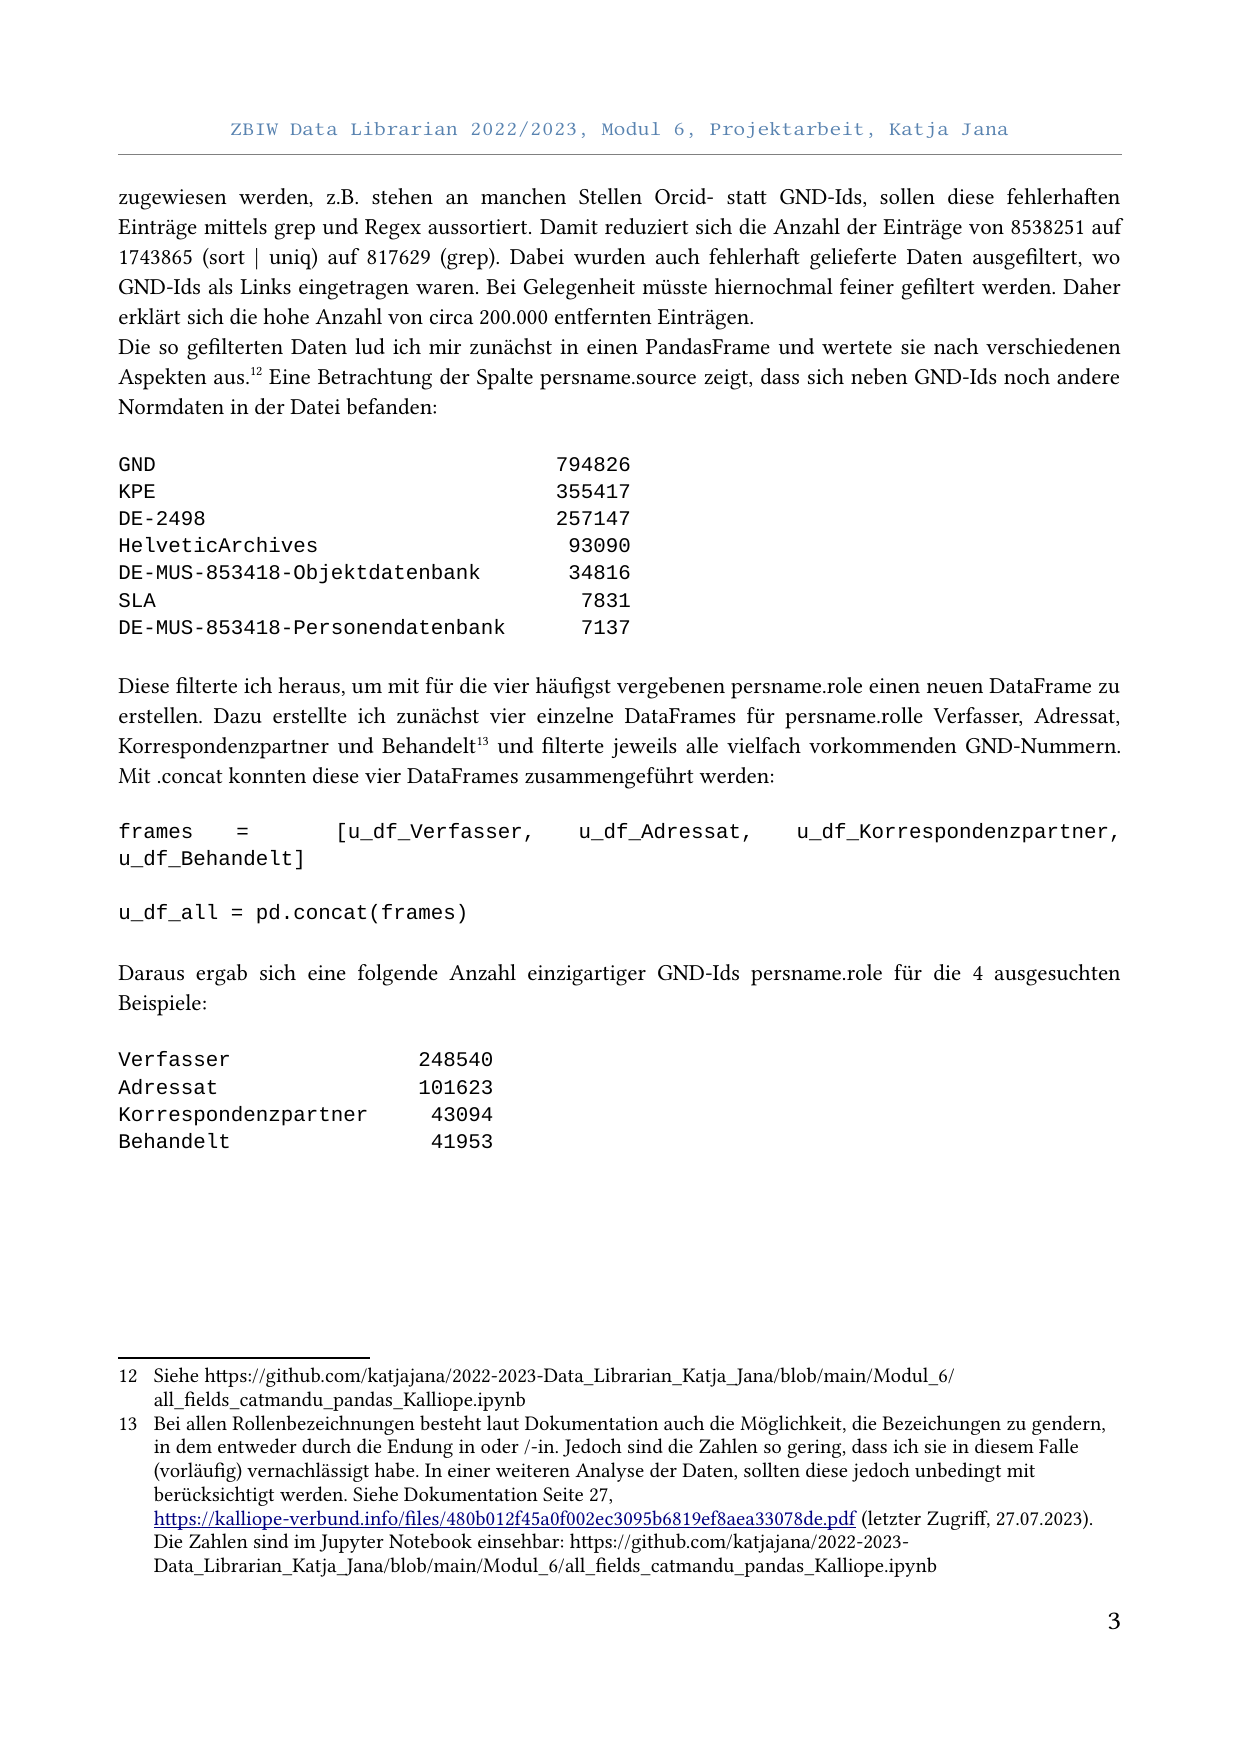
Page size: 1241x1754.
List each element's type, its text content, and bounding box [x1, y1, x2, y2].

text Die so gefilterten Daten lud ich mir zunächst in einen PandasFrame und wertete sie nach verschiedenen Aspekten aus. Eine Betrachtung der Spalte persname.source zeigt, dass sich neben GND-Ids noch andere Normdaten in der Datei befanden: [118, 334, 1122, 420]
text u_df_all = pd.concat(frames) [118, 902, 1122, 926]
text Siehe https://github.com/katjajana/2022-2023-Data_Librarian_Katja_Jana/blob/main/Modul_6/all_fields_catmandu_pandas_Kalliope.ipynb [118, 1364, 1122, 1412]
text DE-MUS-853418-Personendatenbank 7137 [118, 617, 1122, 640]
text Korrespondenzpartner 43094 [118, 1104, 1122, 1127]
text zugewiesen werden, z.B. stehen an manchen Stellen Orcid- statt GND-Ids, sollen diese fehlerhaften Einträge mittels grep und Regex aussortiert. Damit reduziert sich die Anzahl der Einträge von 8538251 auf 1743865 (sort | uniq) auf 817629 (grep). Dabei wurden auch fehlerhaft gelieferte Daten ausgefiltert, wo GND-Ids als Links eingetragen waren. Bei Gelegenheit müsste hiernochmal feiner gefiltert werden. Daher erklärt sich die hohe Anzahl von circa 200.000 entfernten Einträgen. [118, 184, 1122, 330]
text SLA 7831 [118, 589, 1122, 613]
text DE-MUS-853418-Objektdatenbank 34816 [118, 562, 1122, 586]
text DE-2498 257147 [118, 508, 1122, 532]
text Behandelt 41953 [118, 1131, 1122, 1155]
text Bei allen Rollenbezeichnungen besteht laut Dokumentation auch die Möglichkeit, die Bezeichungen zu gendern, in dem entweder durch die Endung in oder /-in. Jedoch sind die Zahlen so gering, dass ich sie in diesem Falle (vorläufig) vernachlässigt habe. In einer weiteren Analyse der Daten, sollten diese jedoch unbedingt mit berücksichtigt werden. Siehe Dokumentation Seite 27, https://kalliope-verbund.info/files/480b012f45a0f002ec3095b6819ef8aea33078de.pdf (letzter Zugriff, 27.07.2023). Die Zahlen sind im Jupyter Notebook einsehbar: https://github.com/katjajana/2022-2023-Data_Librarian_Katja_Jana/blob/main/Modul_6/all_fields_catmandu_pandas_Kalliope.ipynb [118, 1412, 1122, 1578]
text Adressat 101623 [118, 1077, 1122, 1100]
text Diese filterte ich heraus, um mit für die vier häufigst vergebenen persname.role einen neuen DataFrame zu erstellen. Dazu erstellte ich zunächst vier einzelne DataFrames für persname.rolle Verfasser, Adressat, Korrespondenzpartner und Behandelt und filterte jeweils alle vielfach vorkommenden GND-Nummern. Mit .concat konnten diese vier DataFrames zusammengeführt werden: [118, 673, 1122, 789]
text Verfasser 248540 [118, 1049, 1122, 1073]
text GND 794826 [118, 454, 1122, 477]
text Daraus ergab sich eine folgende Anzahl einzigartiger GND-Ids persname.role für die 4 ausgesuchten Beispiele: [118, 959, 1122, 1016]
text KPE 355417 [118, 481, 1122, 504]
text HelveticArchives 93090 [118, 535, 1122, 559]
text frames = [u_df_Verfasser, u_df_Adressat, u_df_Korrespondenzpartner, u_df_Behandelt] [118, 821, 1122, 872]
